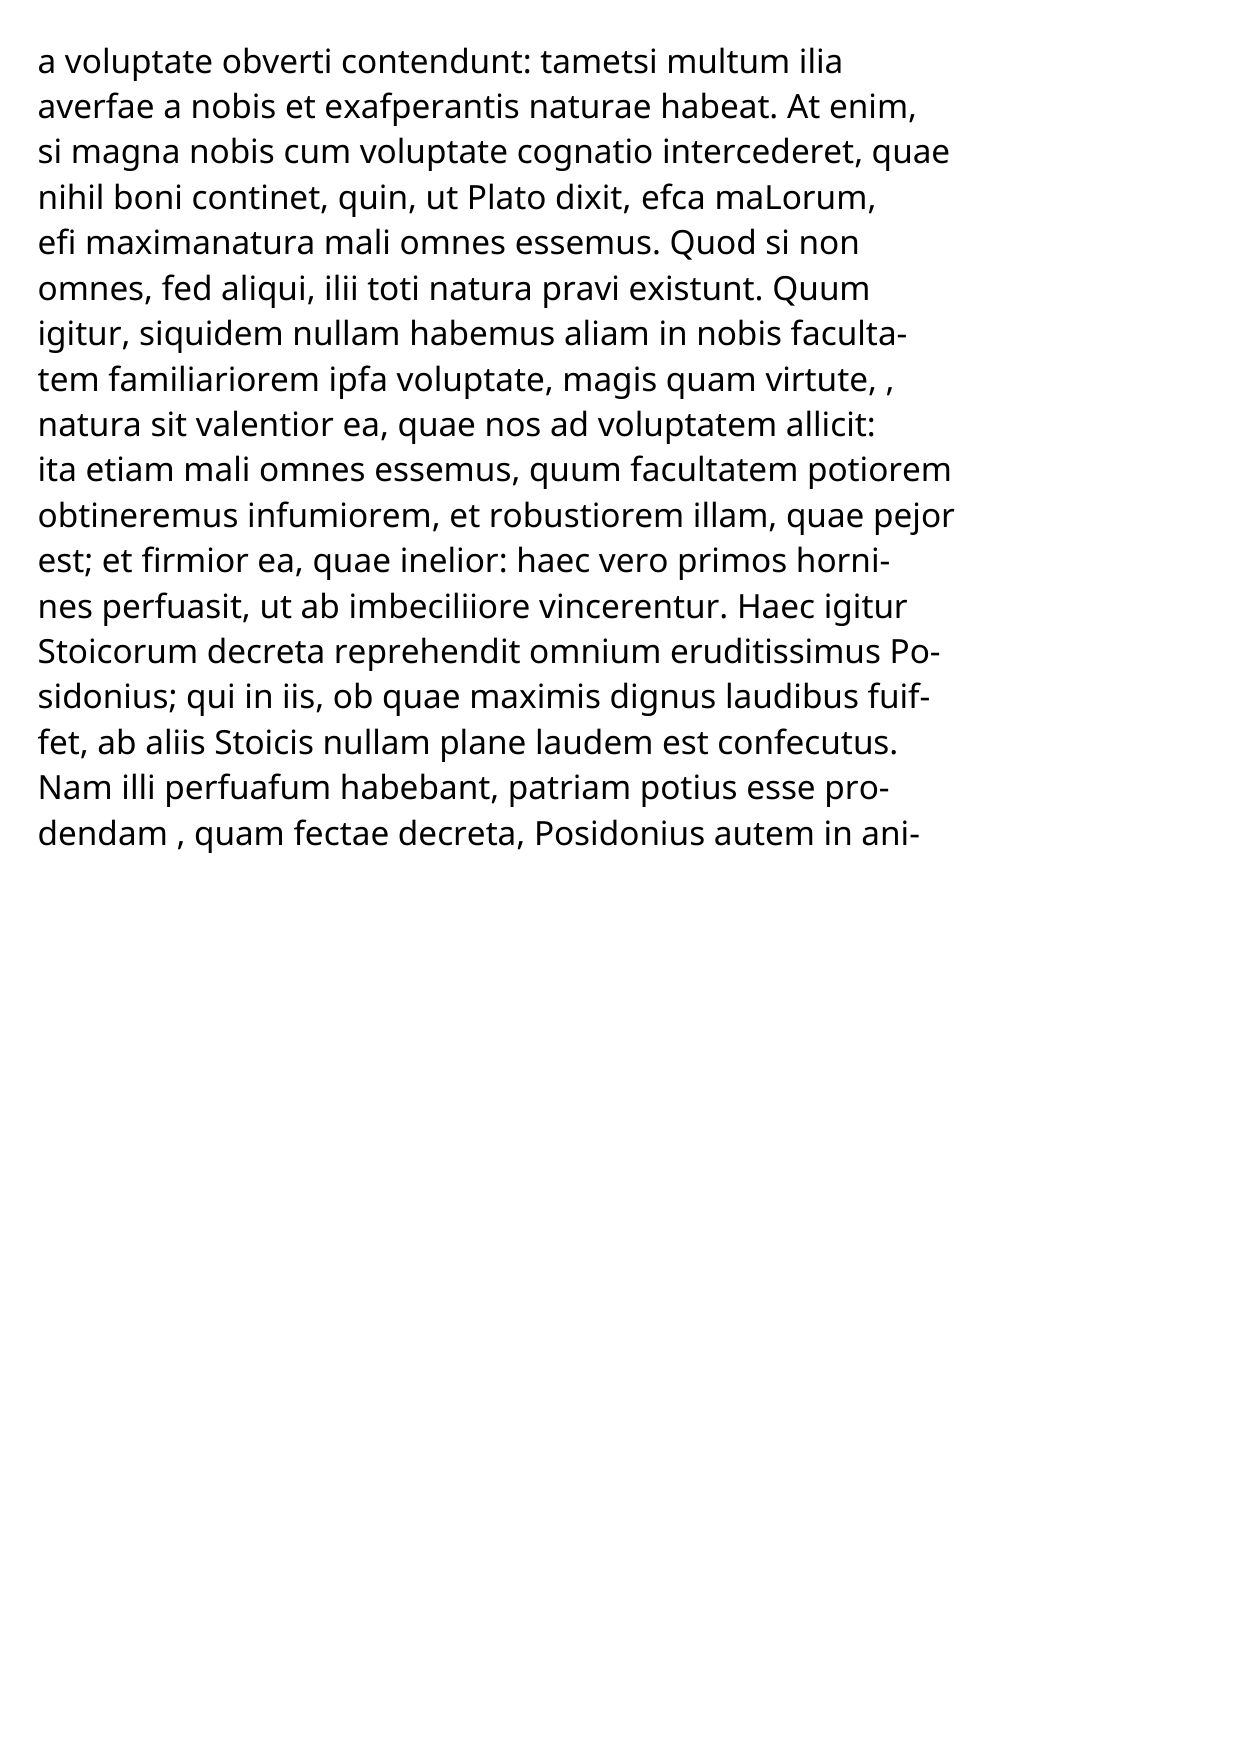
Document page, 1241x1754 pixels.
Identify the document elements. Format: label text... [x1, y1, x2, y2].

text a voluptate obverti contendunt: tametsi multum ilia averfae a nobis et exafperantis naturae habeat. At enim, si magna nobis cum voluptate cognatio intercederet, quae nihil boni continet, quin, ut Plato dixit, efca maLorum, efi maximanatura mali omnes essemus. Quod si non omnes, fed aliqui, ilii toti natura pravi existunt. Quum igitur, siquidem nullam habemus aliam in nobis faculta- tem familiariorem ipfa voluptate, magis quam virtute, , natura sit valentior ea, quae nos ad voluptatem allicit: ita etiam mali omnes essemus, quum facultatem potiorem obtineremus infumiorem, et robustiorem illam, quae pejor est; et firmior ea, quae inelior: haec vero primos horni- nes perfuasit, ut ab imbeciliiore vincerentur. Haec igitur Stoicorum decreta reprehendit omnium eruditissimus Po- sidonius; qui in iis, ob quae maximis dignus laudibus fuif- fet, ab aliis Stoicis nullam plane laudem est confecutus. Nam illi perfuafum habebant, patriam potius esse pro- dendam , quam fectae decreta, Posidonius autem in ani- [37, 37, 1203, 855]
